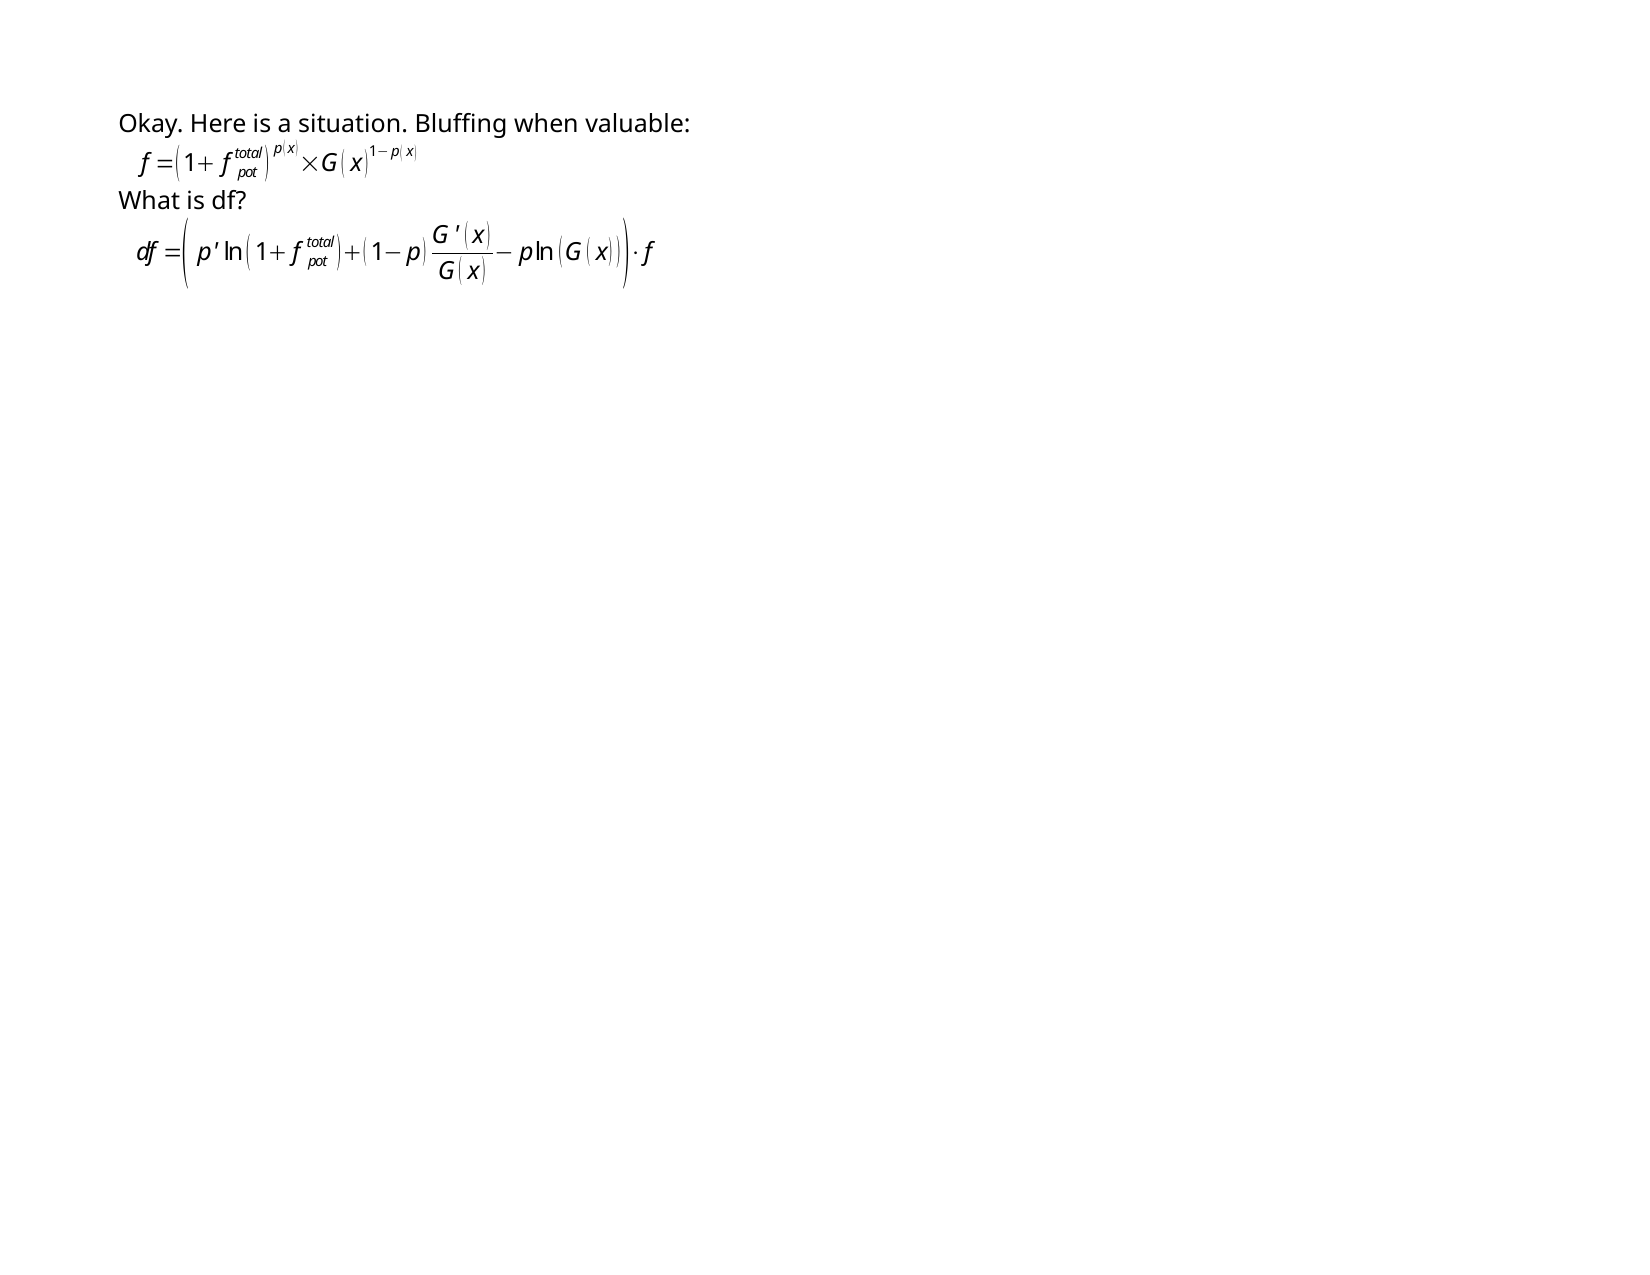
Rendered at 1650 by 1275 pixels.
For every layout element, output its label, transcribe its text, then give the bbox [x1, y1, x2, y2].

text What is df? [118, 183, 1532, 217]
text Okay. Here is a situation. Bluffing when valuable: [118, 106, 1532, 140]
